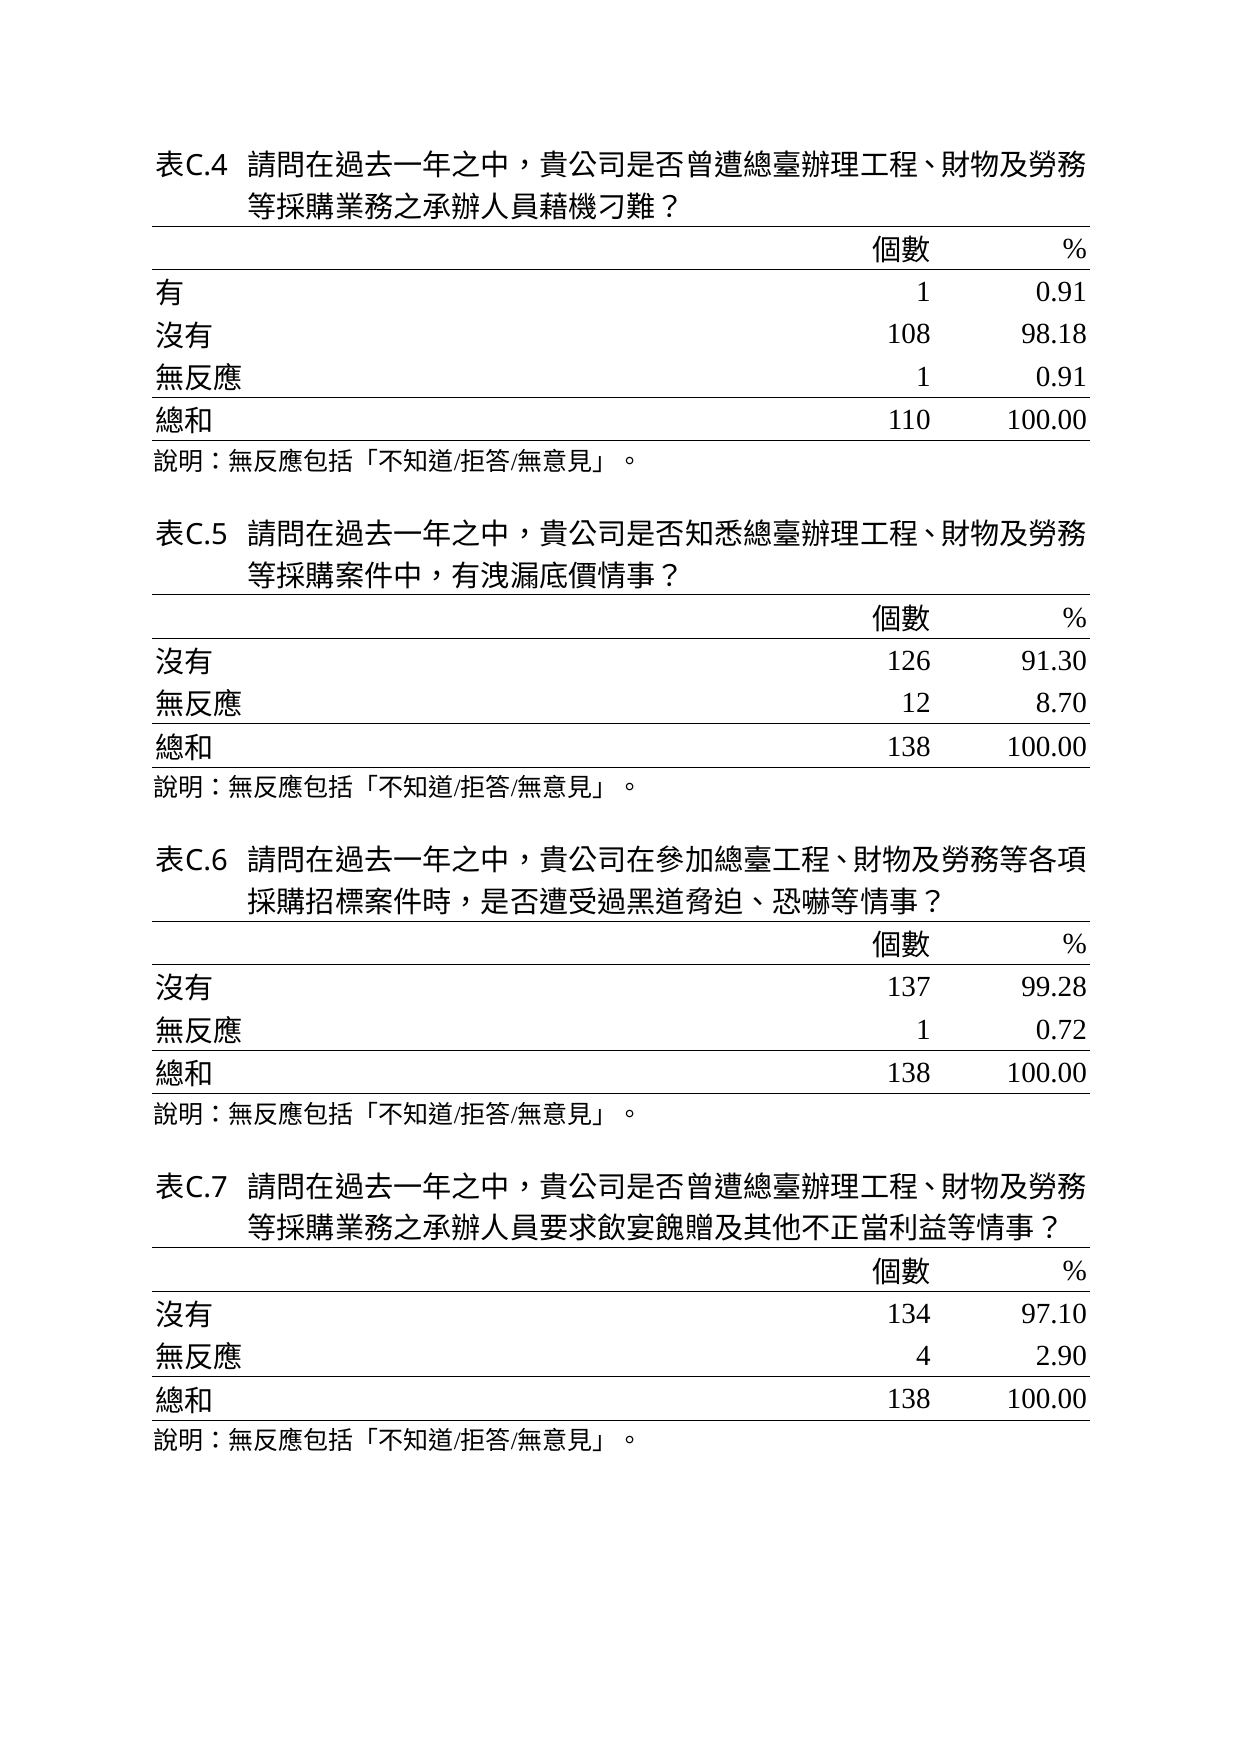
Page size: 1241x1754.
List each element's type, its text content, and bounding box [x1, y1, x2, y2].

table_cell 無反應 [152, 1008, 777, 1050]
table_cell 100.00 [933, 724, 1089, 767]
table_cell 0.72 [933, 1008, 1089, 1050]
table_cell 137 [777, 965, 933, 1007]
table_header [152, 922, 777, 964]
table_header 個數 [777, 922, 933, 964]
text 說明：無反應包括「不知道/拒答/無意見」。 [153, 1094, 1066, 1130]
table_cell 100.00 [933, 1051, 1089, 1093]
table_cell 沒有 [152, 965, 777, 1007]
table_cell 0.91 [933, 355, 1089, 397]
table_cell 0.91 [933, 270, 1089, 312]
list 請問在過去一年之中，貴公司是否曾遭總臺辦理工程、財物及勞務等採購業務之承辦人員要求飲宴餽贈及其他不正當利益等情事？ [156, 1164, 1087, 1247]
table_cell 138 [777, 724, 933, 767]
table_cell 4 [777, 1334, 933, 1376]
table_cell 134 [777, 1292, 933, 1334]
table_header 個數 [777, 1248, 933, 1291]
text 說明：無反應包括「不知道/拒答/無意見」。 [153, 768, 1066, 804]
list 請問在過去一年之中，貴公司是否知悉總臺辦理工程、財物及勞務等採購案件中，有洩漏底價情事？ [156, 511, 1087, 594]
table_cell 有 [152, 270, 777, 312]
table_cell 總和 [152, 1051, 777, 1093]
table_cell 總和 [152, 1377, 777, 1419]
table_cell 12 [777, 681, 933, 723]
table_cell 138 [777, 1051, 933, 1093]
table_cell 沒有 [152, 312, 777, 354]
table_header % [933, 1248, 1089, 1291]
table_cell 無反應 [152, 355, 777, 397]
table_cell 無反應 [152, 1334, 777, 1376]
table_cell 110 [777, 398, 933, 440]
table_cell 沒有 [152, 639, 777, 681]
text 說明：無反應包括「不知道/拒答/無意見」。 [153, 1421, 1066, 1457]
list 請問在過去一年之中，貴公司在參加總臺工程、財物及勞務等各項採購招標案件時，是否遭受過黑道脅迫、恐嚇等情事？ [156, 837, 1087, 921]
table_header [152, 595, 777, 638]
table_header 個數 [777, 595, 933, 638]
table_cell 2.90 [933, 1334, 1089, 1376]
table_cell 99.28 [933, 965, 1089, 1007]
table_cell 1 [777, 270, 933, 312]
table_cell 97.10 [933, 1292, 1089, 1334]
table_cell 138 [777, 1377, 933, 1419]
table_cell 總和 [152, 398, 777, 440]
table_header % [933, 595, 1089, 638]
table_header % [933, 922, 1089, 964]
table_cell 100.00 [933, 1377, 1089, 1419]
table_cell 126 [777, 639, 933, 681]
table_header [152, 227, 777, 269]
table_cell 91.30 [933, 639, 1089, 681]
table_cell 沒有 [152, 1292, 777, 1334]
table_cell 100.00 [933, 398, 1089, 440]
table_cell 98.18 [933, 312, 1089, 354]
table_cell 108 [777, 312, 933, 354]
table_cell 總和 [152, 724, 777, 767]
table_header [152, 1248, 777, 1291]
text 說明：無反應包括「不知道/拒答/無意見」。 [153, 441, 1066, 477]
table_cell 1 [777, 1008, 933, 1050]
table_header % [933, 227, 1089, 269]
table_cell 1 [777, 355, 933, 397]
table_cell 8.70 [933, 681, 1089, 723]
table_cell 無反應 [152, 681, 777, 723]
list 請問在過去一年之中，貴公司是否曾遭總臺辦理工程、財物及勞務等採購業務之承辦人員藉機刁難？ [156, 142, 1087, 226]
table_header 個數 [777, 227, 933, 269]
